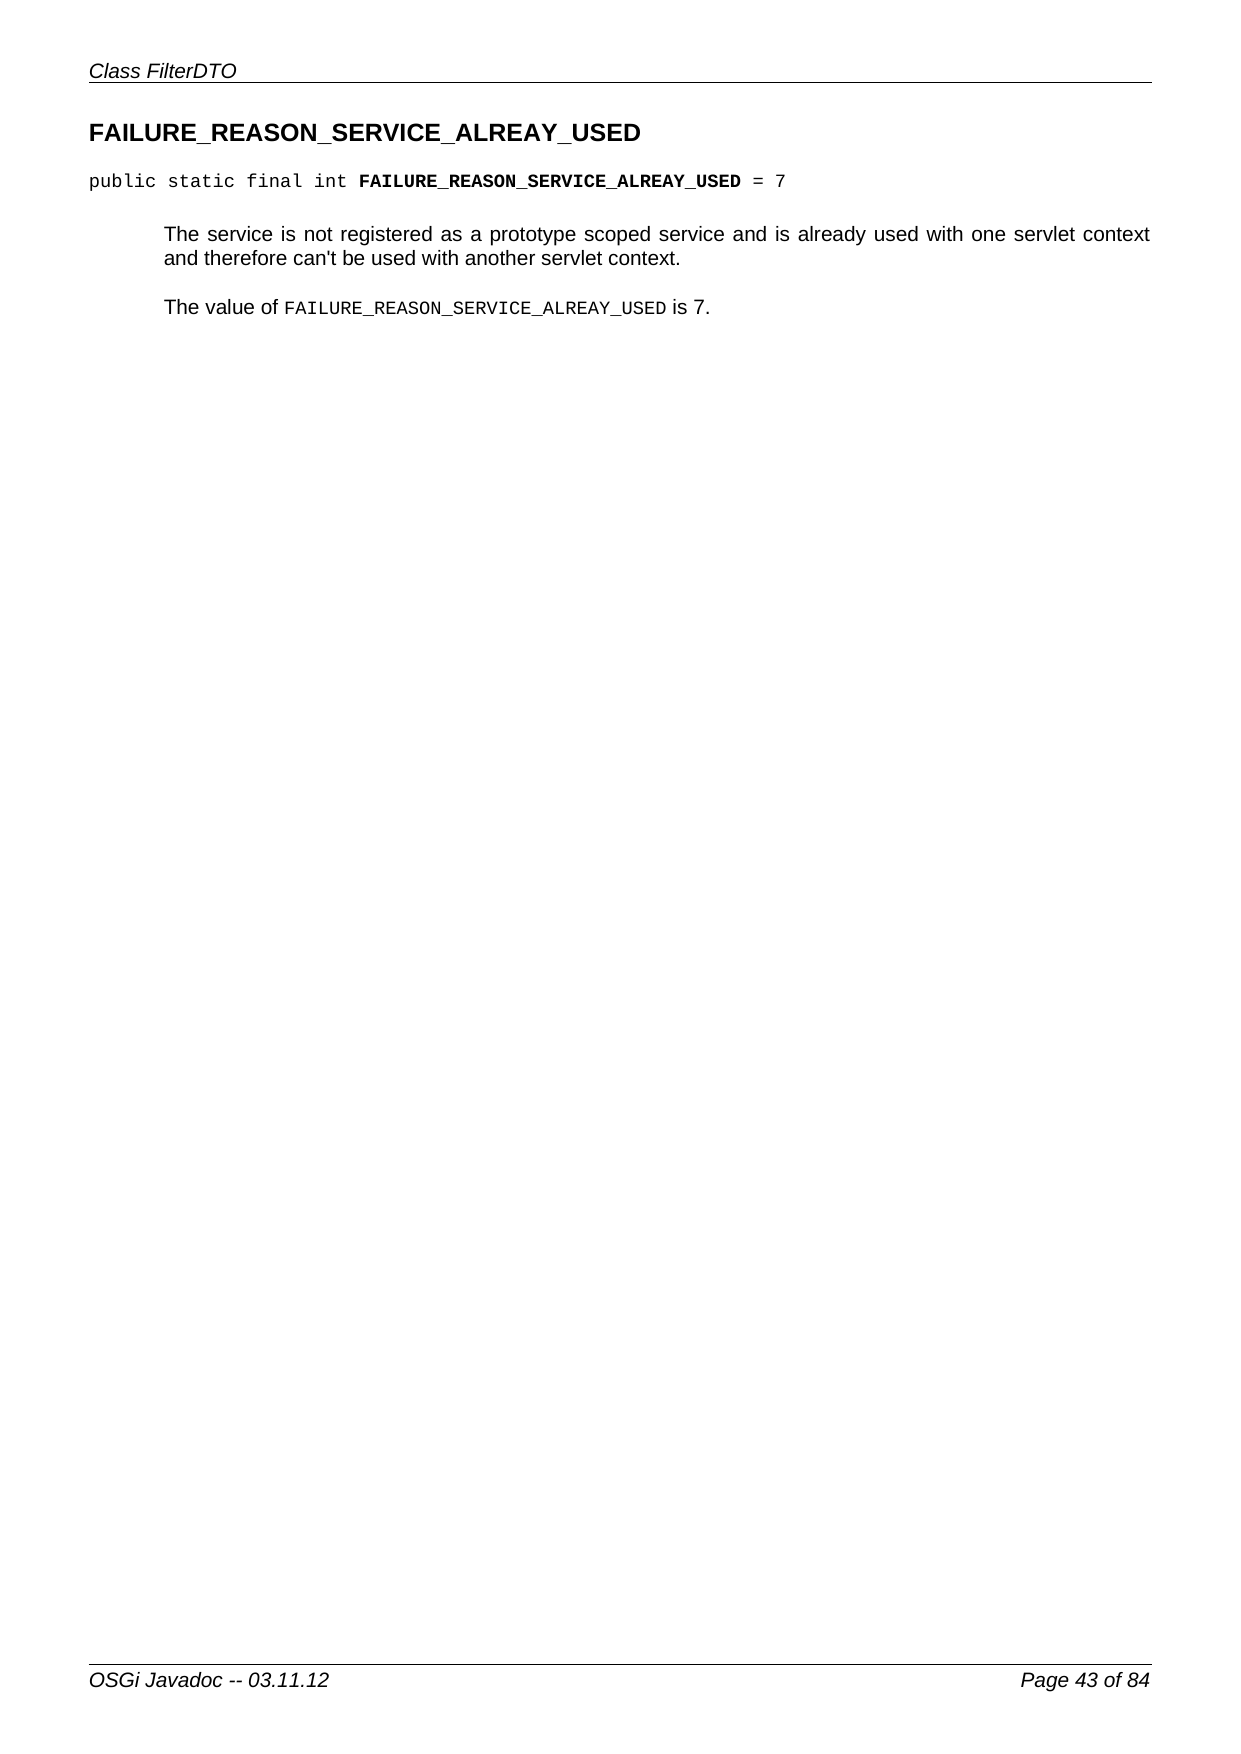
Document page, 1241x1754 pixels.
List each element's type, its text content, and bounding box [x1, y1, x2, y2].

subtitle FAILURE_REASON_SERVICE_ALREAY_USED [88, 118, 1152, 147]
text public static final int FAILURE_REASON_SERVICE_ALREAY_USED = 7 [88, 171, 1152, 193]
text The service is not registered as a prototype scoped service and is already used with one servlet context and therefore can't be used with another servlet context. [163, 222, 1152, 270]
text The value of FAILURE_REASON_SERVICE_ALREAY_USED is 7. [163, 295, 1152, 320]
